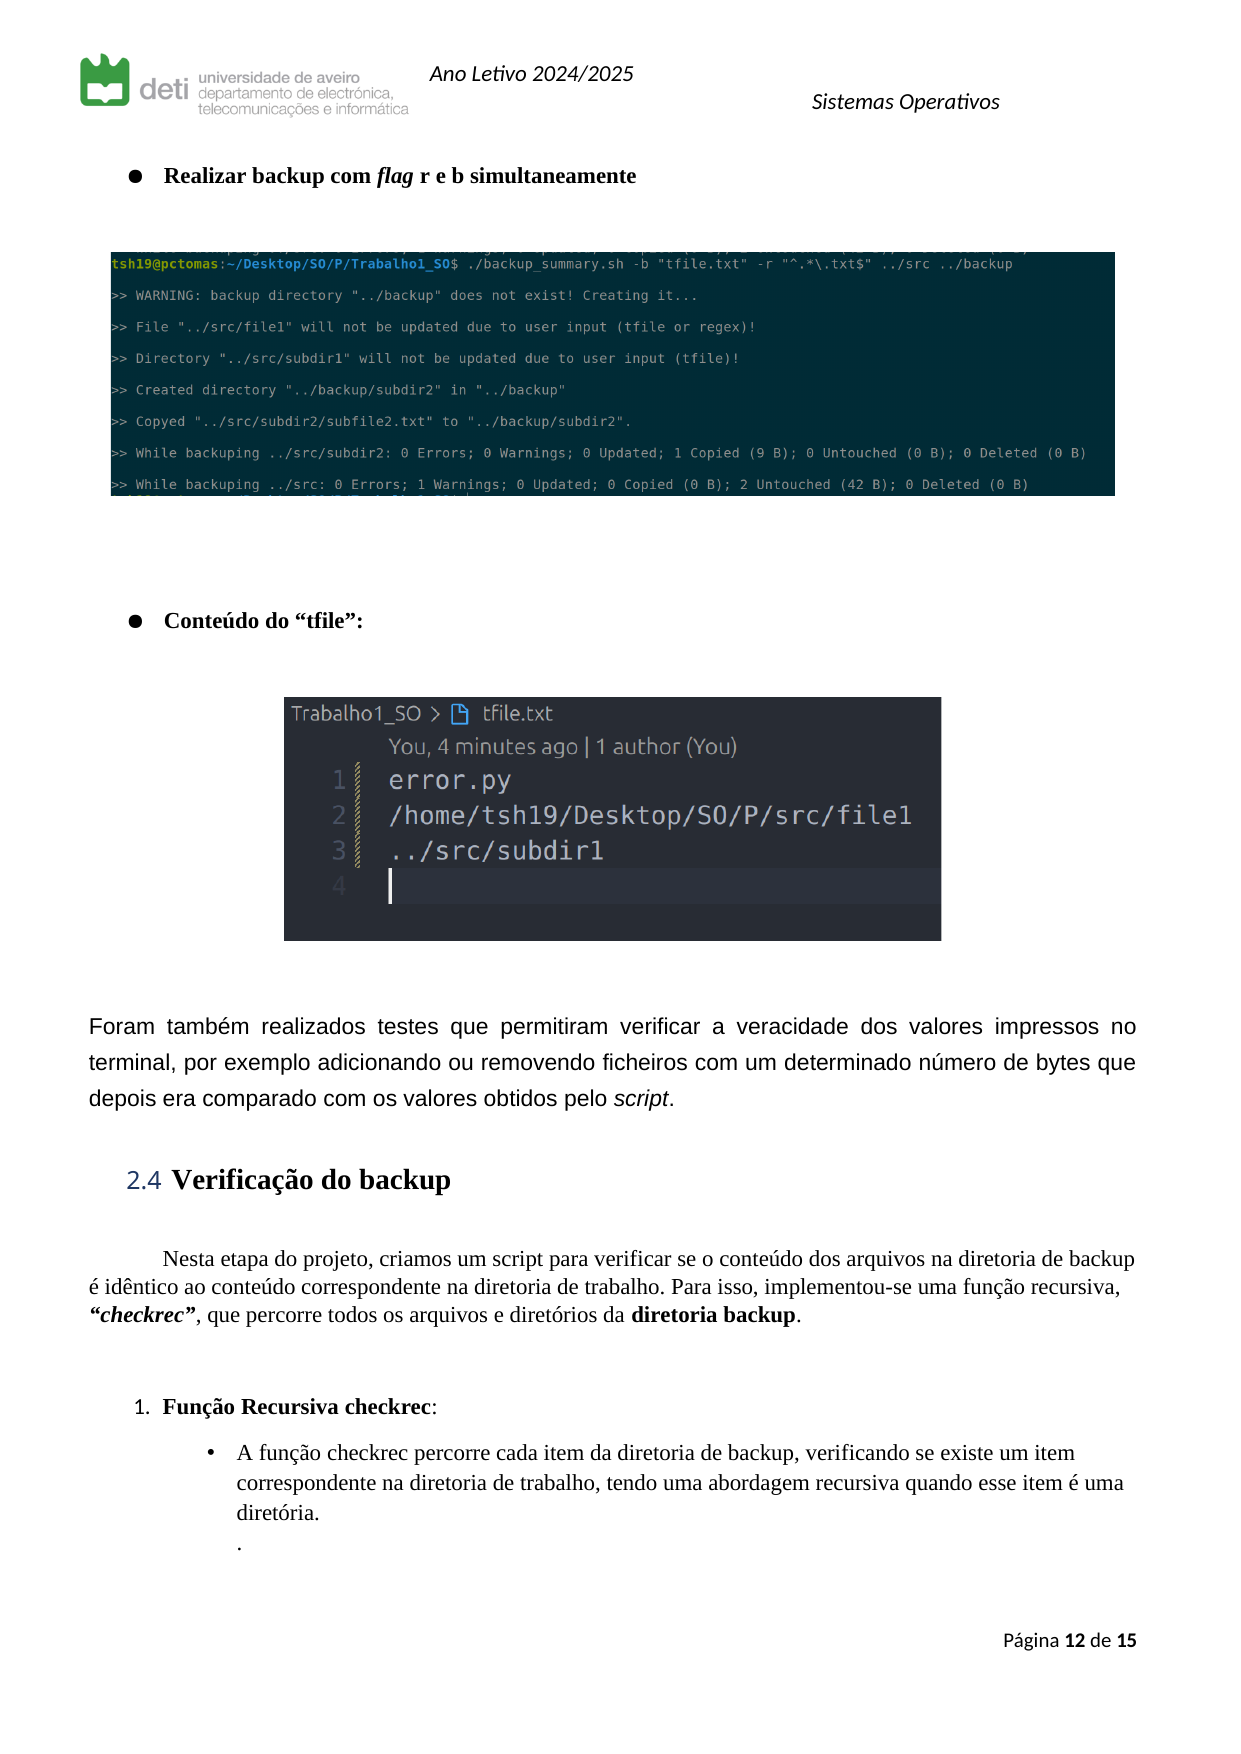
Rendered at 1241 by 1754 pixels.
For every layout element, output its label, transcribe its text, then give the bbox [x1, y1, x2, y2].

picture [146, 260, 156, 269]
text Foram também realizados testes que permitiram verificar a veracidade dos valores impressos no terminal, por exemplo adicionando ou removendo ficheiros com um determinado número de bytes que depois era comparado com os valores obtidos pelo script. [89, 1013, 1137, 1112]
picture [137, 260, 143, 268]
list Função Recursiva checkrec: [133, 1392, 1137, 1420]
picture [191, 262, 209, 268]
text Nesta etapa do projeto, criamos um script para verificar se o conteúdo dos arquivos na diretoria de backup é idêntico ao conteúdo correspondente na diretoria de trabalho. Para isso, implementou-se uma função recursiva, “checkrec”, que percorre todos os arquivos e diretórios da diretoria backup. [89, 1245, 1137, 1328]
picture [284, 697, 942, 941]
list Conteúdo do “tfile”: [126, 607, 1137, 633]
picture [158, 261, 167, 271]
picture [78, 48, 410, 118]
list A função checkrec percorre cada item da diretoria de backup, verificando se existe um item correspondente na diretoria de trabalho, tendo uma abordagem recursiva quando esse item é uma diretória. [207, 1438, 1137, 1525]
list Realizar backup com flag r e b simultaneamente [126, 162, 1137, 189]
subtitle Verificação do backup [126, 1162, 1137, 1197]
list . [207, 1529, 1137, 1556]
picture [419, 260, 424, 268]
